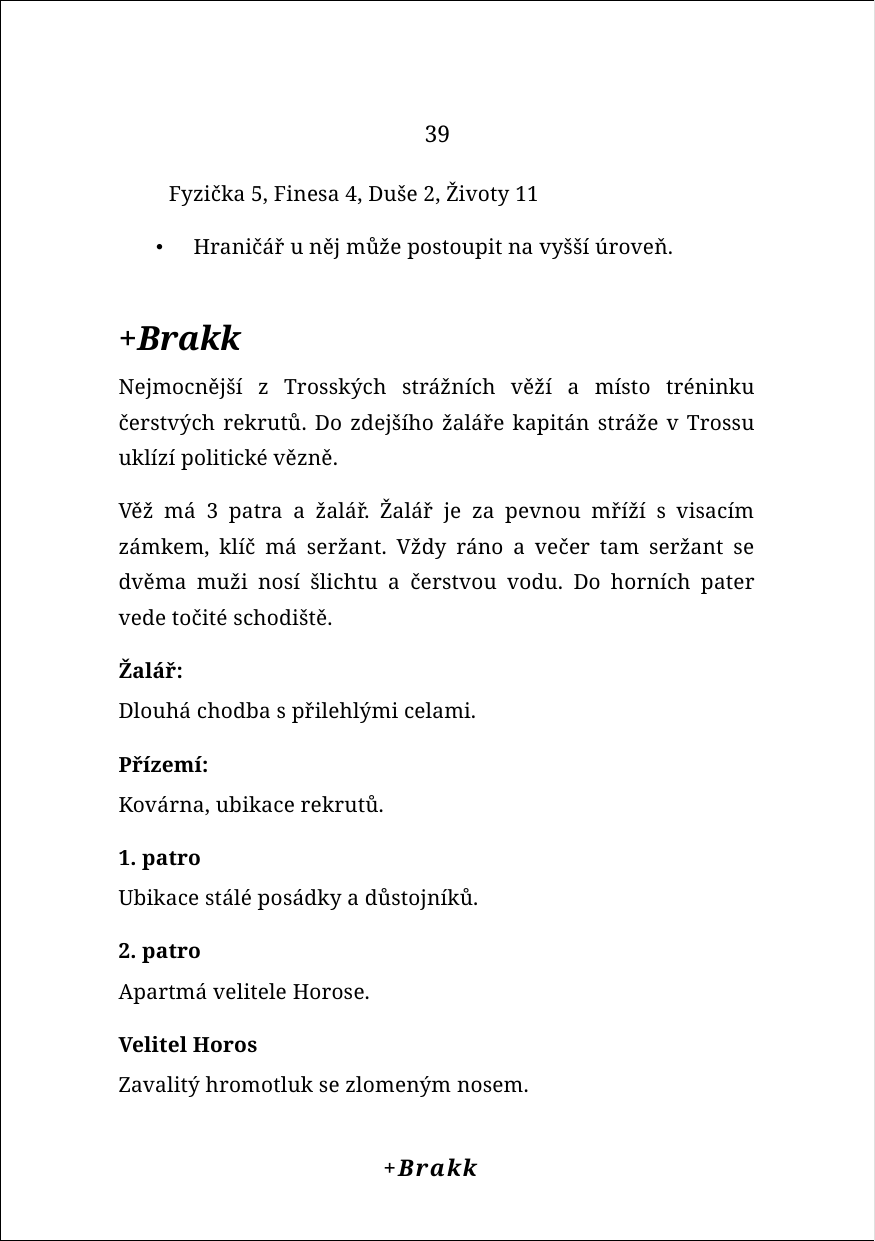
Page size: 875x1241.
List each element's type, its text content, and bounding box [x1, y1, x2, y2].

subtitle +Brakk [118, 315, 756, 360]
text Dlouhá chodba s přilehlými celami. [118, 696, 756, 725]
subtitle Velitel Horos [118, 1030, 756, 1058]
text Kovárna, ubikace rekrutů. [118, 790, 756, 818]
subtitle 2. patro [118, 937, 756, 965]
subtitle Přízemí: [118, 750, 756, 778]
text Nejmocnější z Trosských strážních věží a místo tréninku čerstvých rekrutů. Do zdejšího žaláře kapitán stráže v Trossu uklízí politické vězně. [118, 372, 756, 472]
list Hraničář u něj může postoupit na vyšší úroveň. [156, 232, 756, 261]
text Věž má 3 patra a žalář. Žalář je za pevnou mříží s visacím zámkem, klíč má seržant. Vždy ráno a večer tam seržant se dvěma muži nosí šlichtu a čerstvou vodu. Do horních pater vede točité schodiště. [118, 496, 756, 631]
text Fyzička 5, Finesa 4, Duše 2, Životy 11 [168, 179, 756, 207]
subtitle Žalář: [118, 656, 756, 685]
text Ubikace stálé posádky a důstojníků. [118, 883, 756, 912]
text Apartmá velitele Horose. [118, 977, 756, 1005]
text Zavalitý hromotluk se zlomeným nosem. [118, 1070, 756, 1099]
subtitle 1. patro [118, 843, 756, 872]
